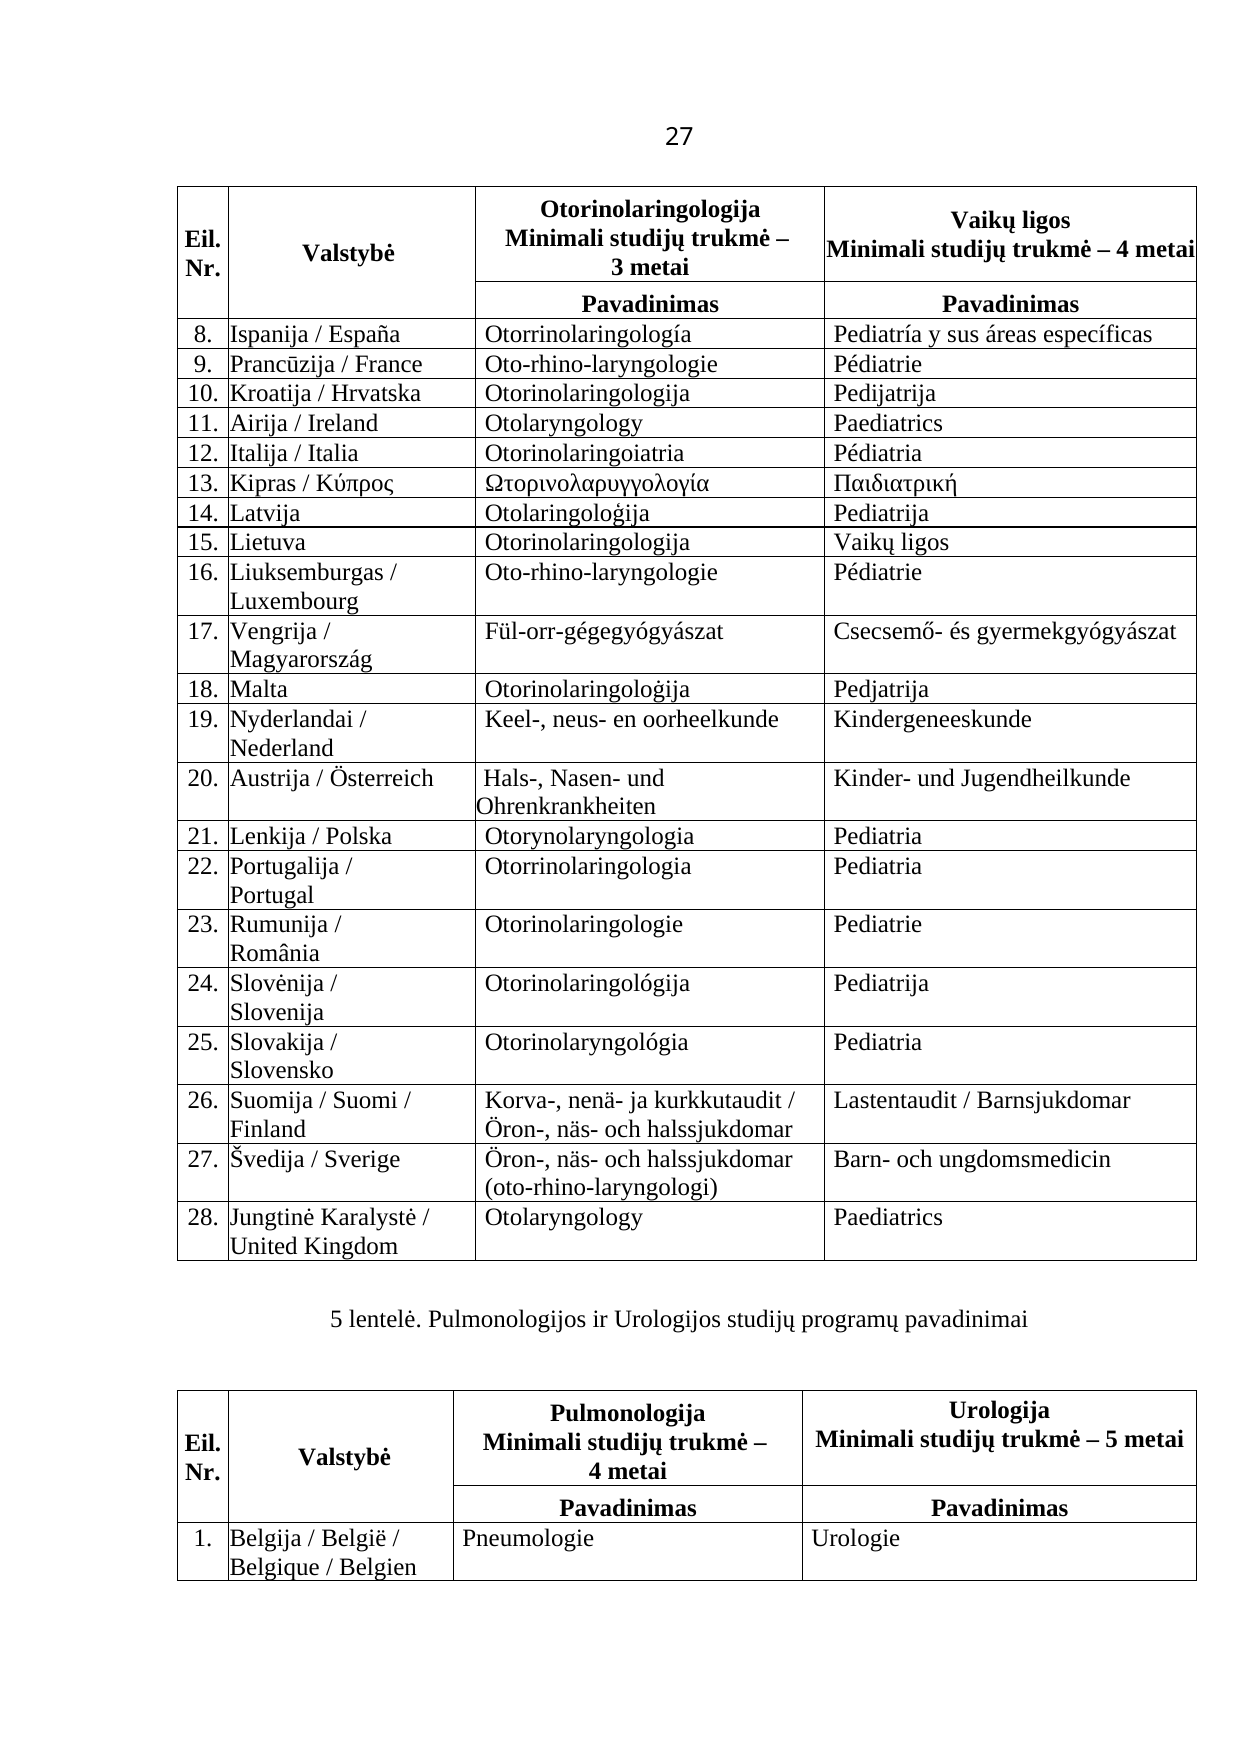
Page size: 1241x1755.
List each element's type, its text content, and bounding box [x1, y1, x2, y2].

table_cell Otorrinolaringologia [476, 851, 824, 908]
table_cell Belgija / België / Belgique / Belgien [229, 1523, 453, 1580]
table_cell Oto-rhino-laryngologie [476, 557, 824, 615]
table_cell 26. [178, 1085, 228, 1143]
table_cell Otorinolaringológija [476, 968, 824, 1026]
table_cell Nyderlandai / Nederland [229, 704, 475, 762]
table_cell Otorynolaryngologia [476, 821, 824, 850]
table_cell Korva-, nenä- ja kurkkutaudit / Öron-, näs- och halssjukdomar [476, 1085, 824, 1143]
table_cell 13. [178, 468, 228, 497]
table_cell Csecsemő- és gyermekgyógyászat [825, 616, 1196, 673]
table_cell Pedijatrija [825, 379, 1196, 407]
table_cell 22. [178, 851, 228, 908]
table_cell Barn- och ungdomsmedicin [825, 1144, 1196, 1201]
table_header Vaikų ligos Minimali studijų trukmė – 4 metai [825, 187, 1196, 281]
table_header Pulmonologija Minimali studijų trukmė – 4 metai [454, 1391, 802, 1485]
table_cell 28. [178, 1202, 228, 1260]
table_cell Kipras / Κύπρος [229, 468, 475, 497]
table_cell Hals-, Nasen- und Ohrenkrankheiten [476, 763, 824, 820]
table_cell Pediatría y sus áreas específicas [825, 319, 1196, 348]
table_cell Pediatria [825, 851, 1196, 908]
table_cell 10. [178, 379, 228, 407]
table_cell 14. [178, 498, 228, 526]
table_cell Otorinolaringoloġija [476, 674, 824, 703]
table_cell Pédiatrie [825, 349, 1196, 377]
table_cell Suomija / Suomi / Finland [229, 1085, 475, 1143]
table_cell Vaikų ligos [825, 528, 1196, 556]
table_cell Liuksemburgas / Luxembourg [229, 557, 475, 615]
table_cell Lietuva [229, 528, 475, 556]
table_cell Austrija / Österreich [229, 763, 475, 820]
table_cell 1. [178, 1523, 228, 1580]
table_cell Pavadinimas [476, 282, 824, 318]
table_cell Lenkija / Polska [229, 821, 475, 850]
table_cell Portugalija / Portugal [229, 851, 475, 908]
table_cell Otorinolaringologija [476, 379, 824, 407]
table_cell 12. [178, 438, 228, 467]
table_cell Oto-rhino-laryngologie [476, 349, 824, 377]
table_cell 27. [178, 1144, 228, 1201]
table_cell Kindergeneeskunde [825, 704, 1196, 762]
table_cell Rumunija / România [229, 910, 475, 967]
table_cell Otorinolaringologija [476, 528, 824, 556]
table_cell Pediatrija [825, 498, 1196, 526]
table_cell Jungtinė Karalystė / United Kingdom [229, 1202, 475, 1260]
table_cell Pneumologie [454, 1523, 802, 1580]
table_cell Kroatija / Hrvatska [229, 379, 475, 407]
table_cell Pavadinimas [454, 1486, 802, 1522]
table_header Eil. Nr. [178, 1391, 228, 1522]
table_cell 18. [178, 674, 228, 703]
table_cell Ωτορινολαρυγγολογία [476, 468, 824, 497]
table_cell Lastentaudit / Barnsjukdomar [825, 1085, 1196, 1143]
table_cell Otorinolaringologie [476, 910, 824, 967]
table_cell 25. [178, 1027, 228, 1084]
table_cell 20. [178, 763, 228, 820]
table_cell Pediatrie [825, 910, 1196, 967]
table_cell Prancūzija / France [229, 349, 475, 377]
table_cell Otorinolaryngológia [476, 1027, 824, 1084]
table_cell 23. [178, 910, 228, 967]
table_cell 24. [178, 968, 228, 1026]
table_cell Keel-, neus- en oorheelkunde [476, 704, 824, 762]
table_cell 19. [178, 704, 228, 762]
table_cell 17. [178, 616, 228, 673]
table_cell Pédiatrie [825, 557, 1196, 615]
table_cell Slovėnija / Slovenija [229, 968, 475, 1026]
table_cell Ispanija / España [229, 319, 475, 348]
table_cell 8. [178, 319, 228, 348]
table_cell Malta [229, 674, 475, 703]
table_cell Otolaryngology [476, 1202, 824, 1260]
table_cell Otorrinolaringología [476, 319, 824, 348]
table_cell Pédiatria [825, 438, 1196, 467]
table_cell 9. [178, 349, 228, 377]
table_cell Öron-, näs- och halssjukdomar (oto-rhino-laryngologi) [476, 1144, 824, 1201]
table_cell Otolaryngology [476, 408, 824, 437]
table_cell Kinder- und Jugendheilkunde [825, 763, 1196, 820]
table_cell Παιδιατρική [825, 468, 1196, 497]
table_cell Paediatrics [825, 408, 1196, 437]
text 5 lentelė. Pulmonologijos ir Urologijos studijų programų pavadinimai [177, 1304, 1181, 1333]
table_cell Pediatria [825, 821, 1196, 850]
table_cell Latvija [229, 498, 475, 526]
table_cell Švedija / Sverige [229, 1144, 475, 1201]
table_cell Otolaringoloģija [476, 498, 824, 526]
table_cell Pediatrija [825, 968, 1196, 1026]
table_cell 21. [178, 821, 228, 850]
table_cell Fül-orr-gégegyógyászat [476, 616, 824, 673]
table_cell Urologie [803, 1523, 1196, 1580]
table_cell Otorinolaringoiatria [476, 438, 824, 467]
table_header Valstybė [229, 187, 475, 318]
table_cell Pavadinimas [803, 1486, 1196, 1522]
table_header Eil. Nr. [178, 187, 228, 318]
table_cell Pediatria [825, 1027, 1196, 1084]
table_header Otorinolaringologija Minimali studijų trukmė – 3 metai [476, 187, 824, 281]
table_cell Italija / Italia [229, 438, 475, 467]
table_header Valstybė [229, 1391, 453, 1522]
table_cell Paediatrics [825, 1202, 1196, 1260]
table_cell Airija / Ireland [229, 408, 475, 437]
table_cell Pedjatrija [825, 674, 1196, 703]
table_cell Pavadinimas [825, 282, 1196, 318]
table_cell 11. [178, 408, 228, 437]
table_cell Slovakija / Slovensko [229, 1027, 475, 1084]
table_cell 16. [178, 557, 228, 615]
table_cell 15. [178, 528, 228, 556]
table_header Urologija Minimali studijų trukmė – 5 metai [803, 1391, 1196, 1485]
table_cell Vengrija / Magyarország [229, 616, 475, 673]
